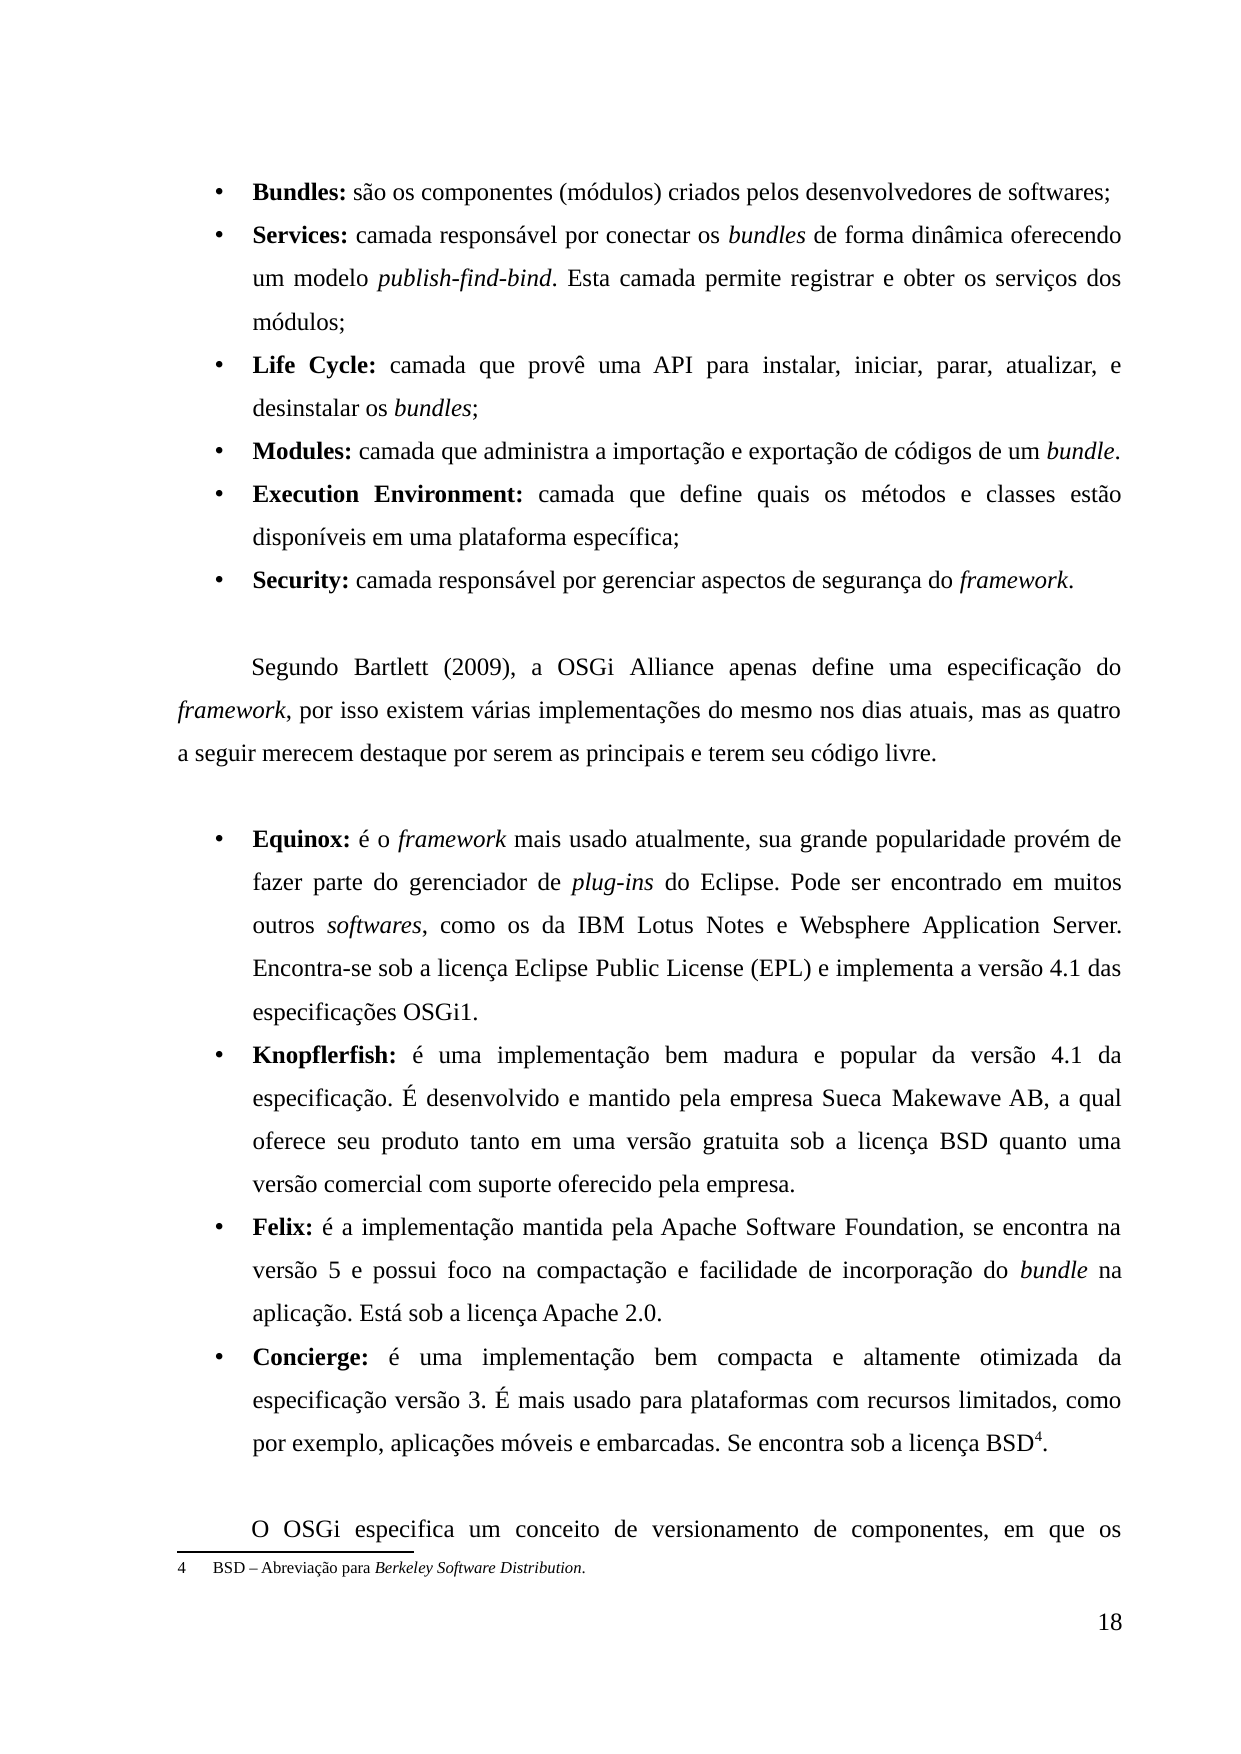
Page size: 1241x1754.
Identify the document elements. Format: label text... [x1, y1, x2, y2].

text O OSGi especifica um conceito de versionamento de componentes, em que os [177, 1514, 1122, 1543]
text Segundo Bartlett (2009), a OSGi Alliance apenas define uma especificação do framework, por isso existem várias implementações do mesmo nos dias atuais, mas as quatro a seguir merecem destaque por serem as principais e terem seu código livre. [177, 652, 1122, 767]
list Modules: camada que administra a importação e exportação de códigos de um bundle. [215, 436, 1122, 465]
list Concierge: é uma implementação bem compacta e altamente otimizada da especificação versão 3. É mais usado para plataformas com recursos limitados, como por exemplo, aplicações móveis e embarcadas. Se encontra sob a licença BSD. [215, 1342, 1122, 1457]
list Execution Environment: camada que define quais os métodos e classes estão disponíveis em uma plataforma específica; [215, 479, 1122, 551]
list Security: camada responsável por gerenciar aspectos de segurança do framework. [215, 565, 1122, 594]
list Bundles: são os componentes (módulos) criados pelos desenvolvedores de softwares; [215, 177, 1122, 206]
list Knopflerfish: é uma implementação bem madura e popular da versão 4.1 da especificação. É desenvolvido e mantido pela empresa Sueca Makewave AB, a qual oferece seu produto tanto em uma versão gratuita sob a licença BSD quanto uma versão comercial com suporte oferecido pela empresa. [215, 1040, 1122, 1198]
list Felix: é a implementação mantida pela Apache Software Foundation, se encontra na versão 5 e possui foco na compactação e facilidade de incorporação do bundle na aplicação. Está sob a licença Apache 2.0. [215, 1212, 1122, 1327]
list BSD – Abreviação para Berkeley Software Distribution. [177, 1558, 1122, 1577]
list Life Cycle: camada que provê uma API para instalar, iniciar, parar, atualizar, e desinstalar os bundles; [215, 350, 1122, 422]
list Services: camada responsável por conectar os bundles de forma dinâmica oferecendo um modelo publish-find-bind. Esta camada permite registrar e obter os serviços dos módulos; [215, 220, 1122, 335]
list Equinox: é o framework mais usado atualmente, sua grande popularidade provém de fazer parte do gerenciador de plug-ins do Eclipse. Pode ser encontrado em muitos outros softwares, como os da IBM Lotus Notes e Websphere Application Server. Encontra-se sob a licença Eclipse Public License (EPL) e implementa a versão 4.1 das especificações OSGi1. [215, 824, 1122, 1025]
